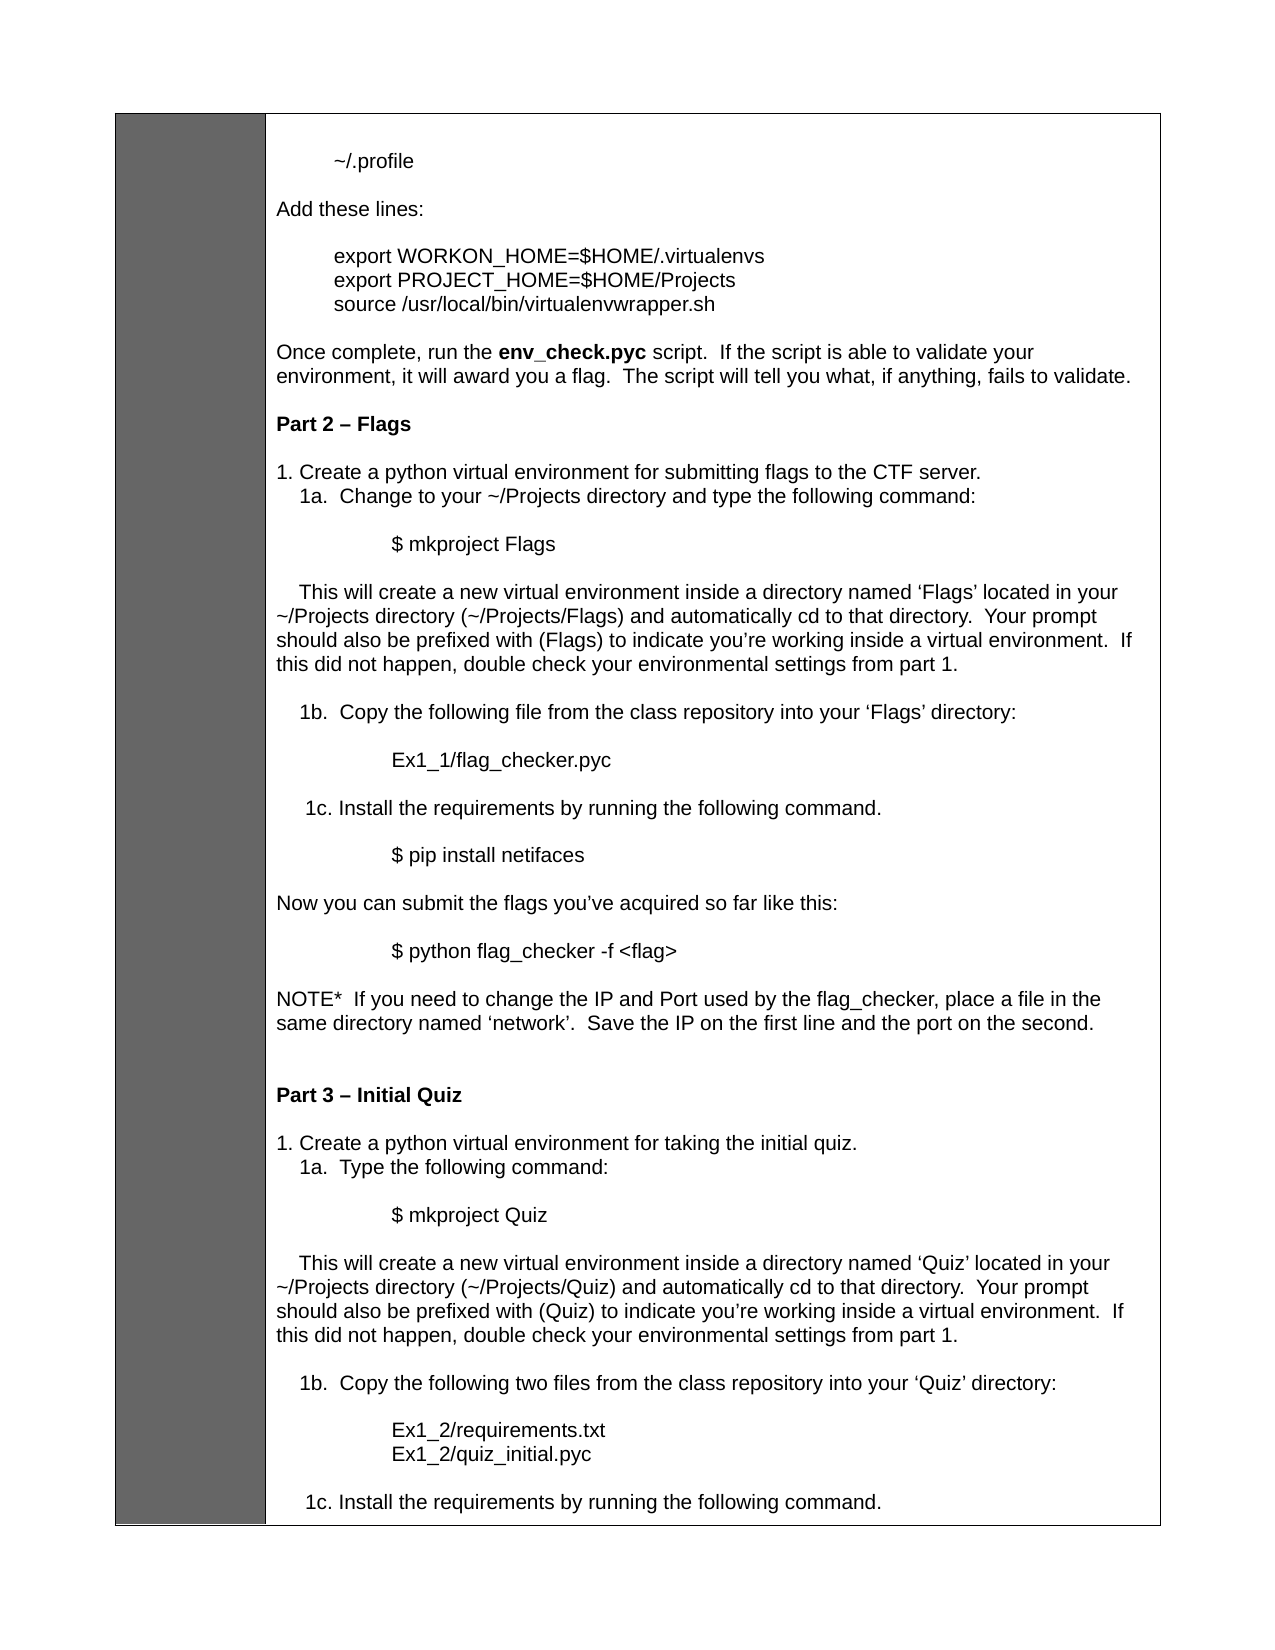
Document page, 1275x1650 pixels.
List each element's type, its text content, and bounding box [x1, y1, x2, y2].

table_cell ~/.profile Add these lines: export WORKON_HOME=$HOME/.virtualenvs export PROJECT_HOME=$HOME/Projects source /usr/local/bin/virtualenvwrapper.sh Once complete, run the env_check.pyc script. If the script is able to validate your environment, it will award you a flag. The script will tell you what, if anything, fails to validate. Part 2 – Flags 1. Create a python virtual environment for submitting flags to the CTF server. 1a. Change to your ~/Projects directory and type the following command: $ mkproject Flags This will create a new virtual environment inside a directory named ‘Flags’ located in your ~/Projects directory (~/Projects/Flags) and automatically cd to that directory. Your prompt should also be prefixed with (Flags) to indicate you’re working inside a virtual environment. If this did not happen, double check your environmental settings from part 1. 1b. Copy the following file from the class repository into your ‘Flags’ directory: Ex1_1/flag_checker.pyc 1c. Install the requirements by running the following command. $ pip install netifaces Now you can submit the flags you’ve acquired so far like this: $ python flag_checker -f <flag> NOTE* If you need to change the IP and Port used by the flag_checker, place a file in the same directory named ‘network’. Save the IP on the first line and the port on the second. Part 3 – Initial Quiz 1. Create a python virtual environment for taking the initial quiz. 1a. Type the following command: $ mkproject Quiz This will create a new virtual environment inside a directory named ‘Quiz’ located in your ~/Projects directory (~/Projects/Quiz) and automatically cd to that directory. Your prompt should also be prefixed with (Quiz) to indicate you’re working inside a virtual environment. If this did not happen, double check your environmental settings from part 1. 1b. Copy the following two files from the class repository into your ‘Quiz’ directory: Ex1_2/requirements.txt Ex1_2/quiz_initial.pyc 1c. Install the requirements by running the following command. [266, 114, 1160, 1524]
table_cell [116, 114, 265, 1524]
